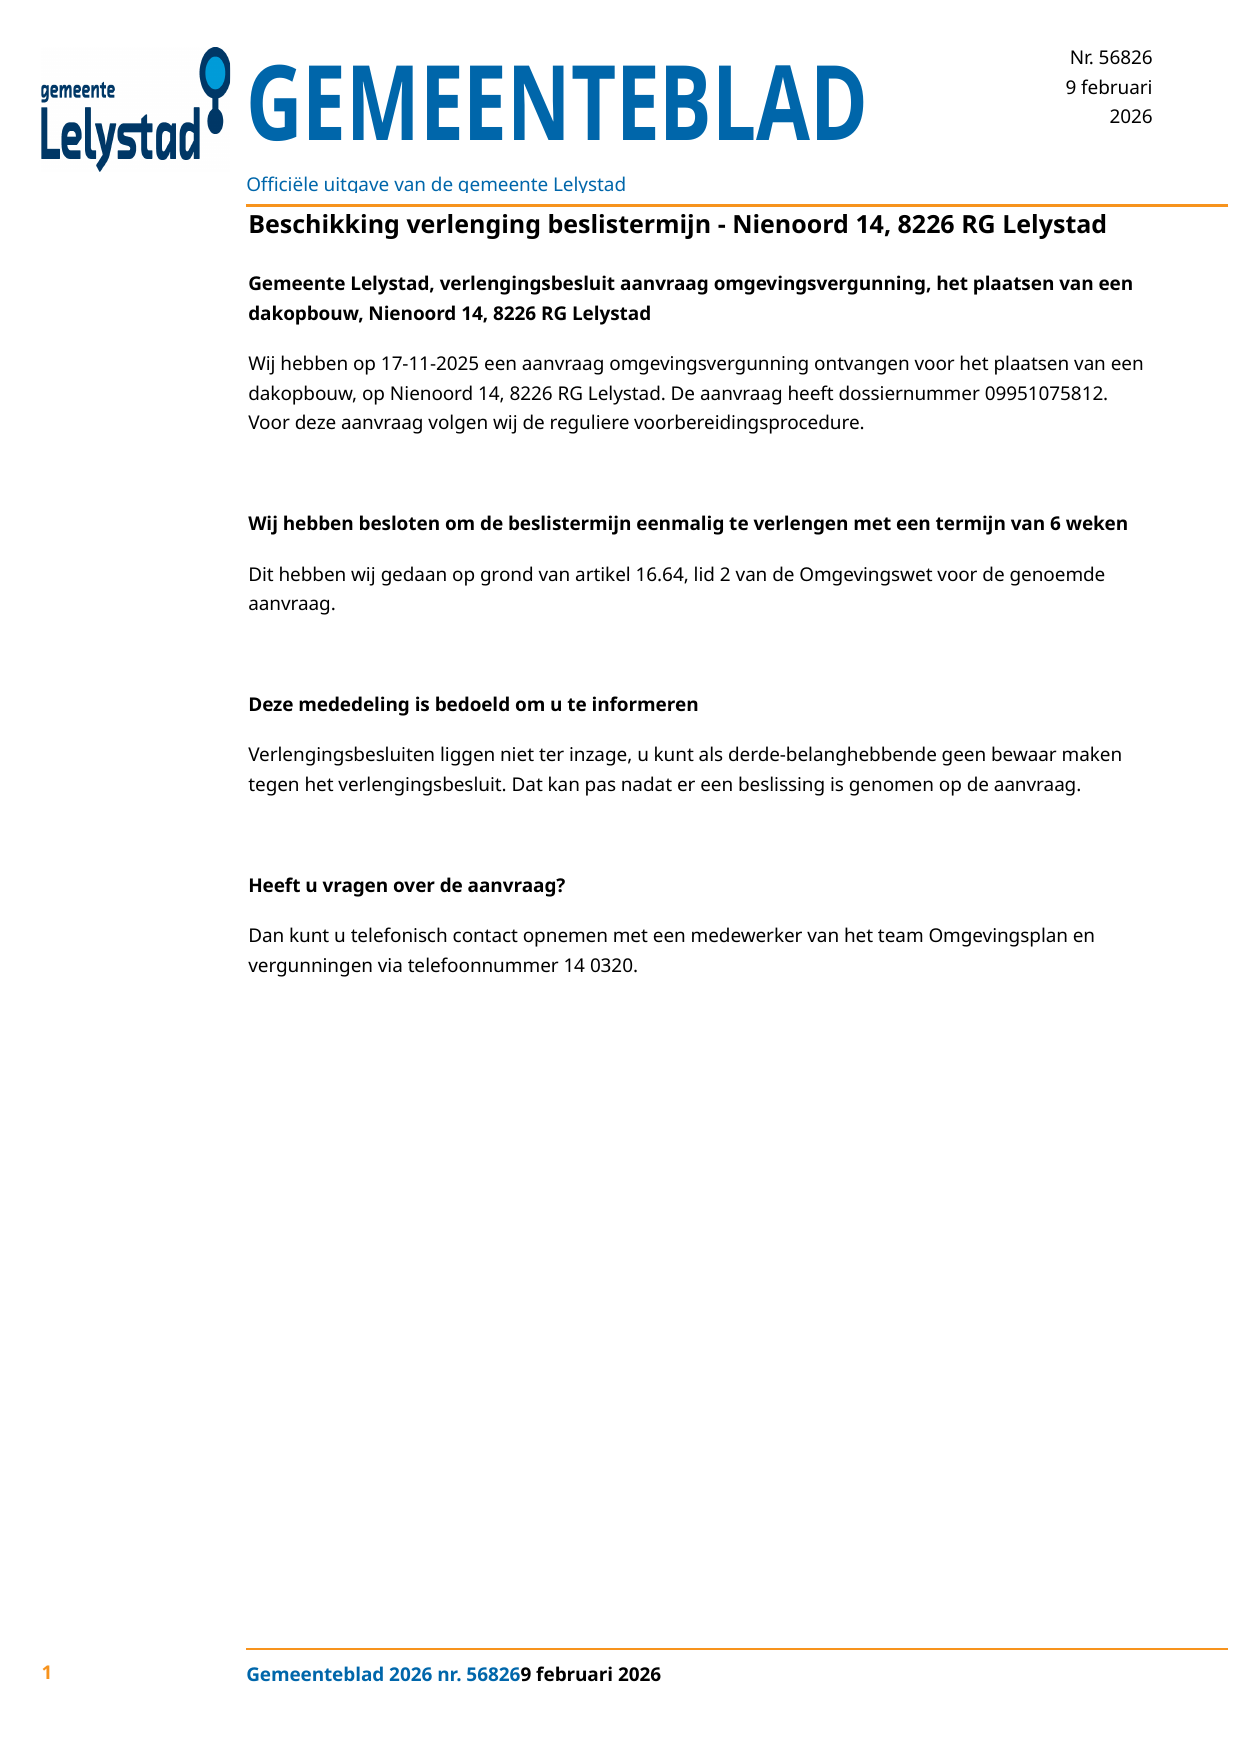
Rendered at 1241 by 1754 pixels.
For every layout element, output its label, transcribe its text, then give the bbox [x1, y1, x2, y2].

text Verlengingsbesluiten liggen niet ter inzage, u kunt als derde-belanghebbende geen bewaar maken tegen het verlengingsbesluit. Dat kan pas nadat er een beslissing is genomen op de aanvraag. [248, 742, 1152, 797]
text Wij hebben besloten om de beslistermijn eenmalig te verlengen met een termijn van 6 weken [248, 510, 1152, 536]
text Beschikking verlenging beslistermijn - Nienoord 14, 8226 RG Lelystad [248, 207, 1152, 241]
text Wij hebben op 17-11-2025 een aanvraag omgevingsvergunning ontvangen voor het plaatsen van een dakopbouw, op Nienoord 14, 8226 RG Lelystad. De aanvraag heeft dossiernummer 09951075812. Voor deze aanvraag volgen wij de reguliere voorbereidingsprocedure. [248, 350, 1152, 435]
text Dit hebben wij gedaan op grond van artikel 16.64, lid 2 van de Omgevingswet voor de genoemde aanvraag. [248, 561, 1152, 616]
text Heeft u vragen over de aanvraag? [248, 872, 1152, 898]
text Dan kunt u telefonisch contact opnemen met een medewerker van het team Omgevingsplan en vergunningen via telefoonnummer 14 0320. [248, 922, 1152, 978]
picture [41, 47, 231, 172]
text Gemeente Lelystad, verlengingsbesluit aanvraag omgevingsvergunning, het plaatsen van een dakopbouw, Nienoord 14, 8226 RG Lelystad [248, 270, 1152, 326]
text Deze mededeling is bedoeld om u te informeren [248, 691, 1152, 717]
